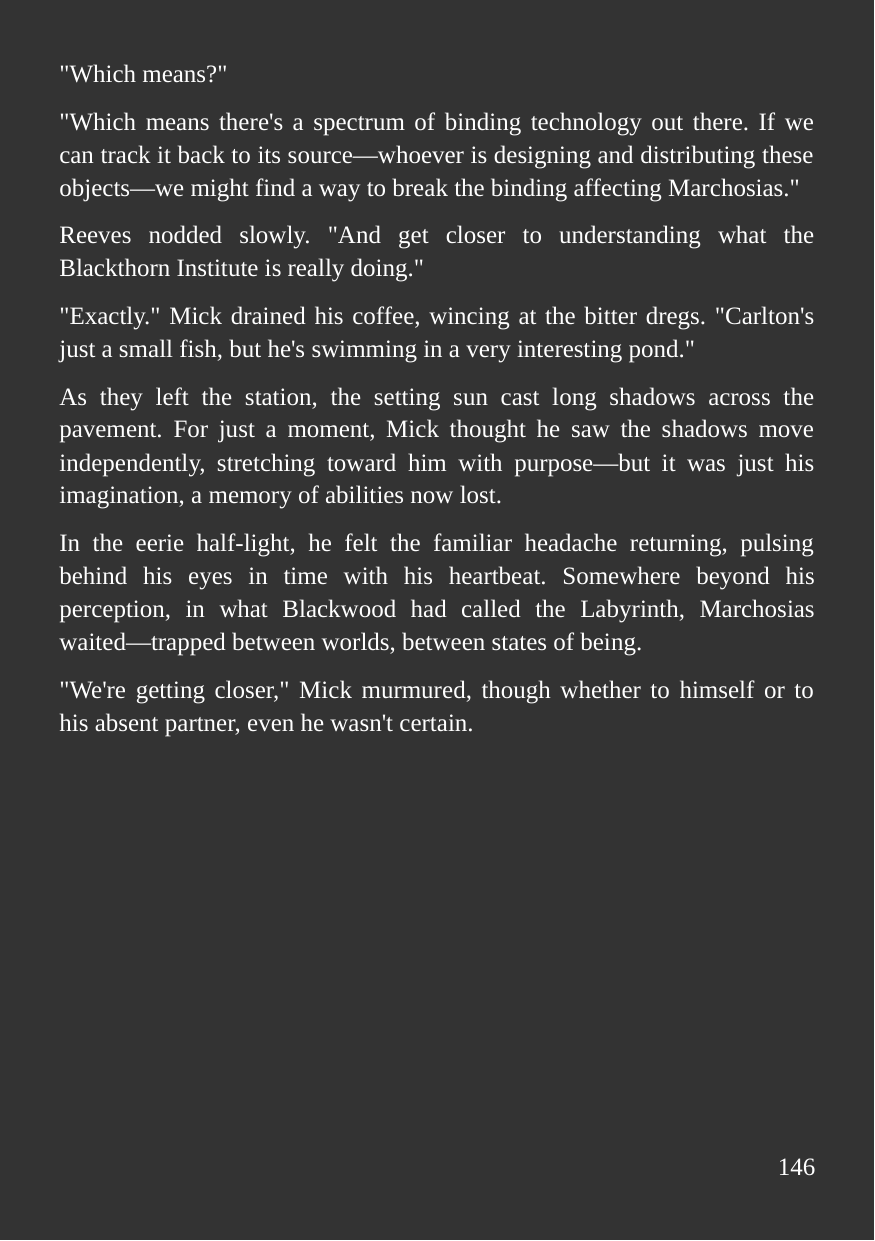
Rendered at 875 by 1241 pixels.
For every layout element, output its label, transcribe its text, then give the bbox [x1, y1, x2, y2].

text "Which means there's a spectrum of binding technology out there. If we can track it back to its source—whoever is designing and distributing these objects—we might find a way to break the binding affecting Marchosias." [59, 107, 815, 201]
text "Which means?" [59, 59, 815, 88]
text As they left the station, the setting sun cast long shadows across the pavement. For just a moment, Mick thought he saw the shadows move independently, stretching toward him with purpose—but it was just his imagination, a memory of abilities now lost. [59, 382, 815, 509]
text Reeves nodded slowly. "And get closer to understanding what the Blackthorn Institute is really doing." [59, 220, 815, 282]
text "Exactly." Mick drained his coffee, wincing at the bitter dregs. "Carlton's just a small fish, but he's swimming in a very interesting pond." [59, 301, 815, 363]
text In the eerie half-light, he felt the familiar headache returning, pulsing behind his eyes in time with his heartbeat. Somewhere beyond his perception, in what Blackwood had called the Labyrinth, Marchosias waited—trapped between worlds, between states of being. [59, 528, 815, 656]
text "We're getting closer," Mick murmured, though whether to himself or to his absent partner, even he wasn't certain. [59, 675, 815, 737]
